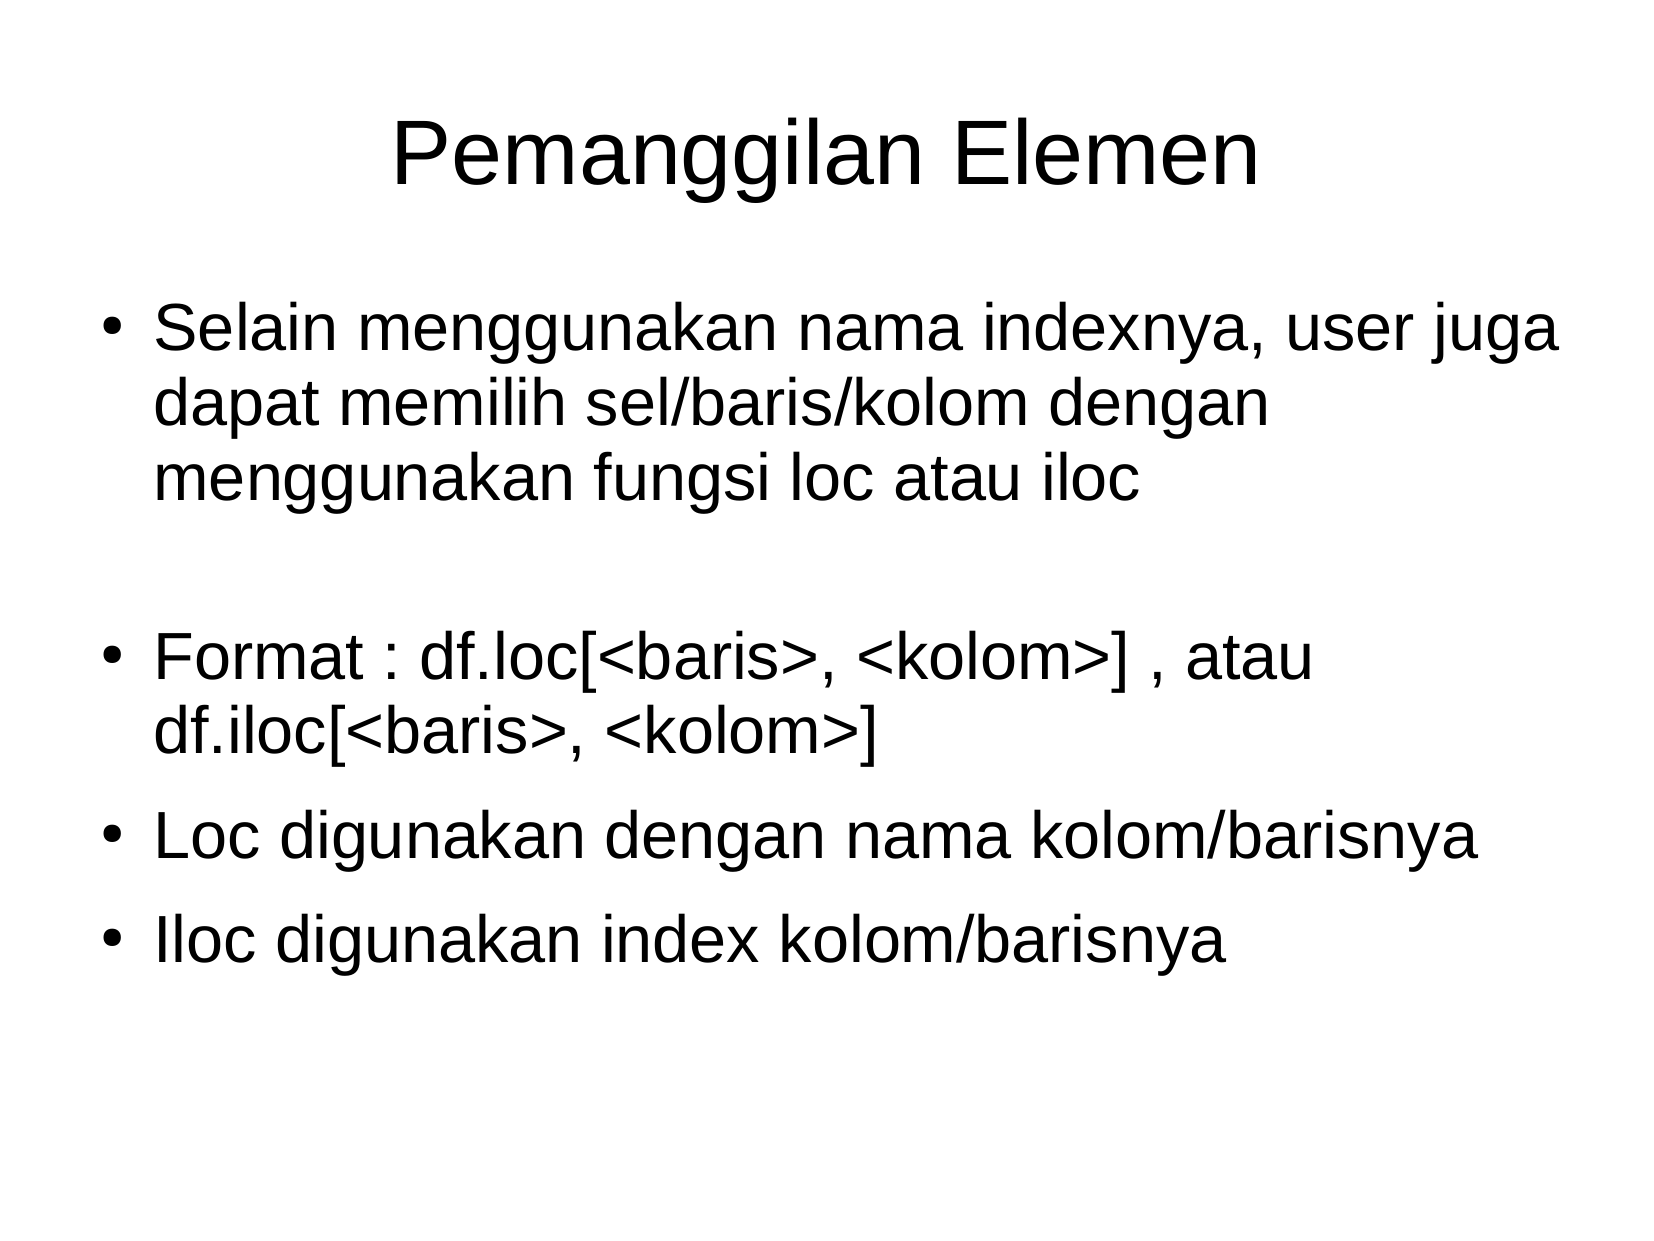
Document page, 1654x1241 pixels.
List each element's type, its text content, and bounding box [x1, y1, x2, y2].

list Selain menggunakan nama indexnya, user juga dapat memilih sel/baris/kolom dengan menggunakan fungsi loc atau iloc Format : df.loc[<baris>, <kolom>] , atau df.iloc[<baris>, <kolom>] Loc digunakan dengan nama kolom/barisnya Iloc digunakan index kolom/barisnya [82, 290, 1571, 1010]
title Pemanggilan Elemen [82, 49, 1571, 257]
